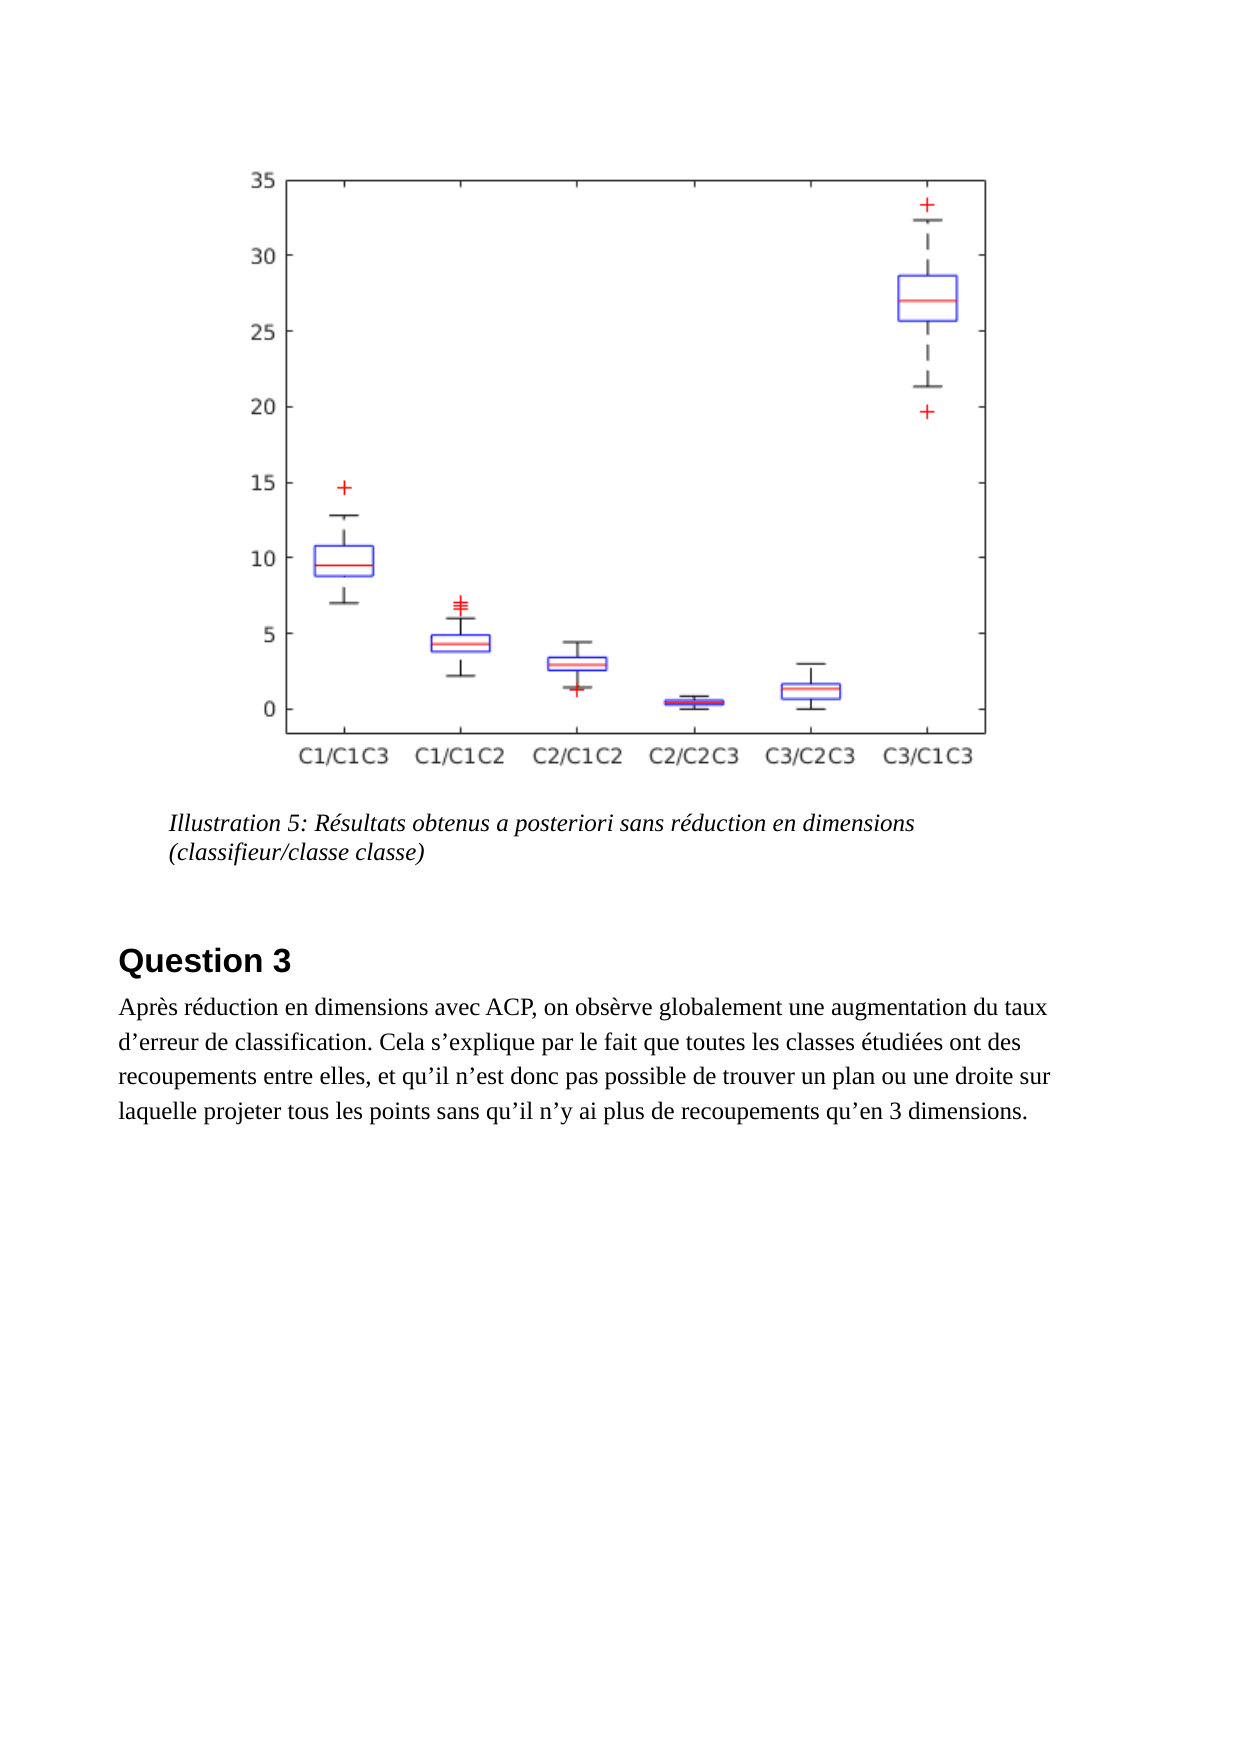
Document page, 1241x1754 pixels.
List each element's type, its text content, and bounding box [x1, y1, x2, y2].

subtitle Question 3 [118, 941, 1122, 980]
picture [168, 130, 1072, 809]
text Après réduction en dimensions avec ACP, on obsèrve globalement une augmentation du taux d’erreur de classification. Cela s’explique par le fait que toutes les classes étudiées ont des recoupements entre elles, et qu’il n’est donc pas possible de trouver un plan ou une droite sur laquelle projeter tous les points sans qu’il n’y ai plus de recoupements qu’en 3 dimensions. [118, 992, 1122, 1124]
text Illustration 5: Résultats obtenus a posteriori sans réduction en dimensions (classifieur/classe classe) [168, 809, 1072, 866]
